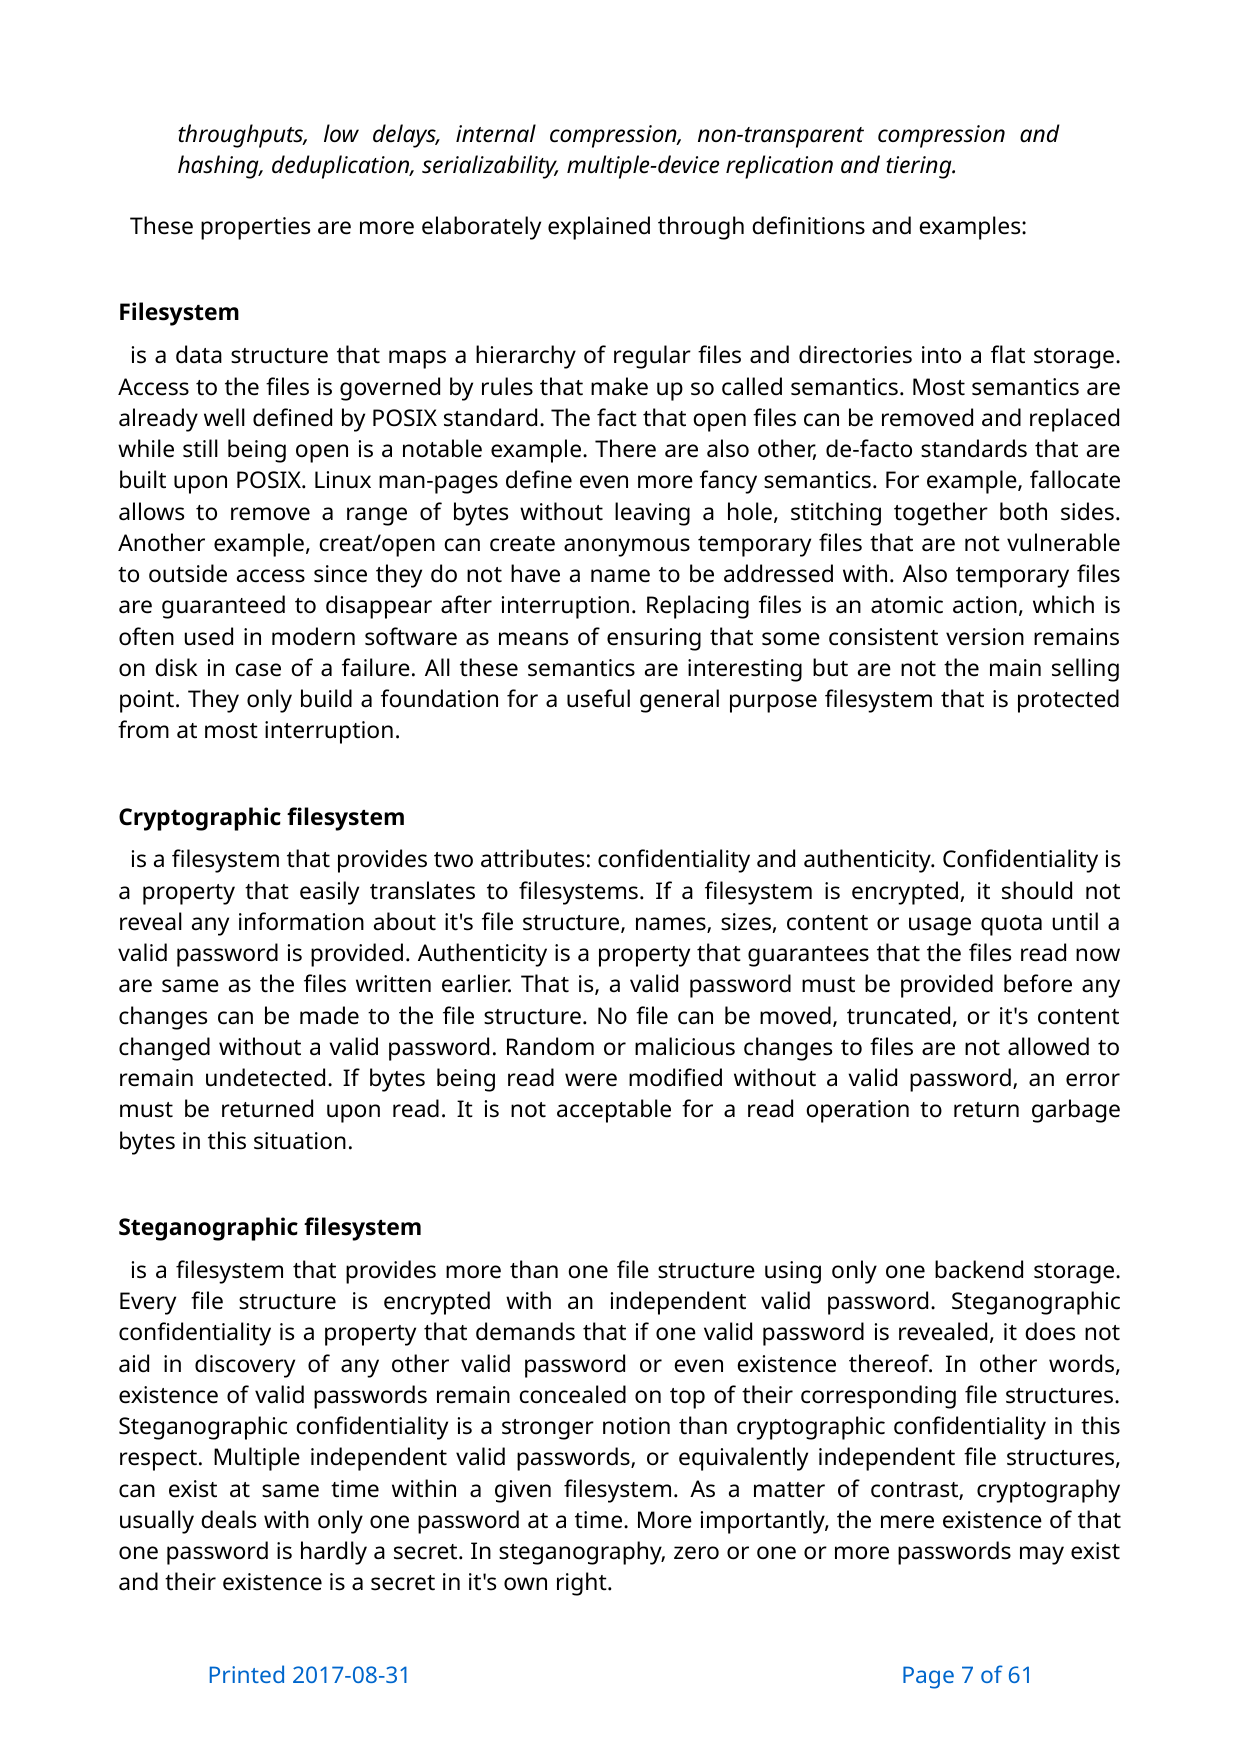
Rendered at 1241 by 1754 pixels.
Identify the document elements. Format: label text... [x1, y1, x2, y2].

text is a data structure that maps a hierarchy of regular files and directories into a flat storage. Access to the files is governed by rules that make up so called semantics. Most semantics are already well defined by POSIX standard. The fact that open files can be removed and replaced while still being open is a notable example. There are also other, de-facto standards that are built upon POSIX. Linux man-pages define even more fancy semantics. For example, fallocate allows to remove a range of bytes without leaving a hole, stitching together both sides. Another example, creat/open can create anonymous temporary files that are not vulnerable to outside access since they do not have a name to be addressed with. Also temporary files are guaranteed to disappear after interruption. Replacing files is an atomic action, which is often used in modern software as means of ensuring that some consistent version remains on disk in case of a failure. All these semantics are interesting but are not the main selling point. They only build a foundation for a useful general purpose filesystem that is protected from at most interruption. [118, 339, 1122, 746]
subtitle Filesystem [118, 296, 1122, 327]
text These properties are more elaborately explained through definitions and examples: [118, 210, 1122, 241]
subtitle Cryptographic filesystem [118, 800, 1122, 832]
text is a filesystem that provides two attributes: confidentiality and authenticity. Confidentiality is a property that easily translates to filesystems. If a filesystem is encrypted, it should not reveal any information about it's file structure, names, sizes, content or usage quota until a valid password is provided. Authenticity is a property that guarantees that the files read now are same as the files written earlier. That is, a valid password must be provided before any changes can be made to the file structure. No file can be moved, truncated, or it's content changed without a valid password. Random or malicious changes to files are not allowed to remain undetected. If bytes being read were modified without a valid password, an error must be returned upon read. It is not acceptable for a read operation to return garbage bytes in this situation. [118, 843, 1122, 1156]
text throughputs, low delays, internal compression, non-transparent compression and hashing, deduplication, serializability, multiple-device replication and tiering. [177, 118, 1063, 181]
text is a filesystem that provides more than one file structure using only one backend storage. Every file structure is encrypted with an independent valid password. Steganographic confidentiality is a property that demands that if one valid password is revealed, it does not aid in discovery of any other valid password or even existence thereof. In other words, existence of valid passwords remain concealed on top of their corresponding file structures. Steganographic confidentiality is a stronger notion than cryptographic confidentiality in this respect. Multiple independent valid passwords, or equivalently independent file structures, can exist at same time within a given filesystem. As a matter of contrast, cryptography usually deals with only one password at a time. More importantly, the mere existence of that one password is hardly a secret. In steganography, zero or one or more passwords may exist and their existence is a secret in it's own right. [118, 1254, 1122, 1598]
subtitle Steganographic filesystem [118, 1211, 1122, 1242]
